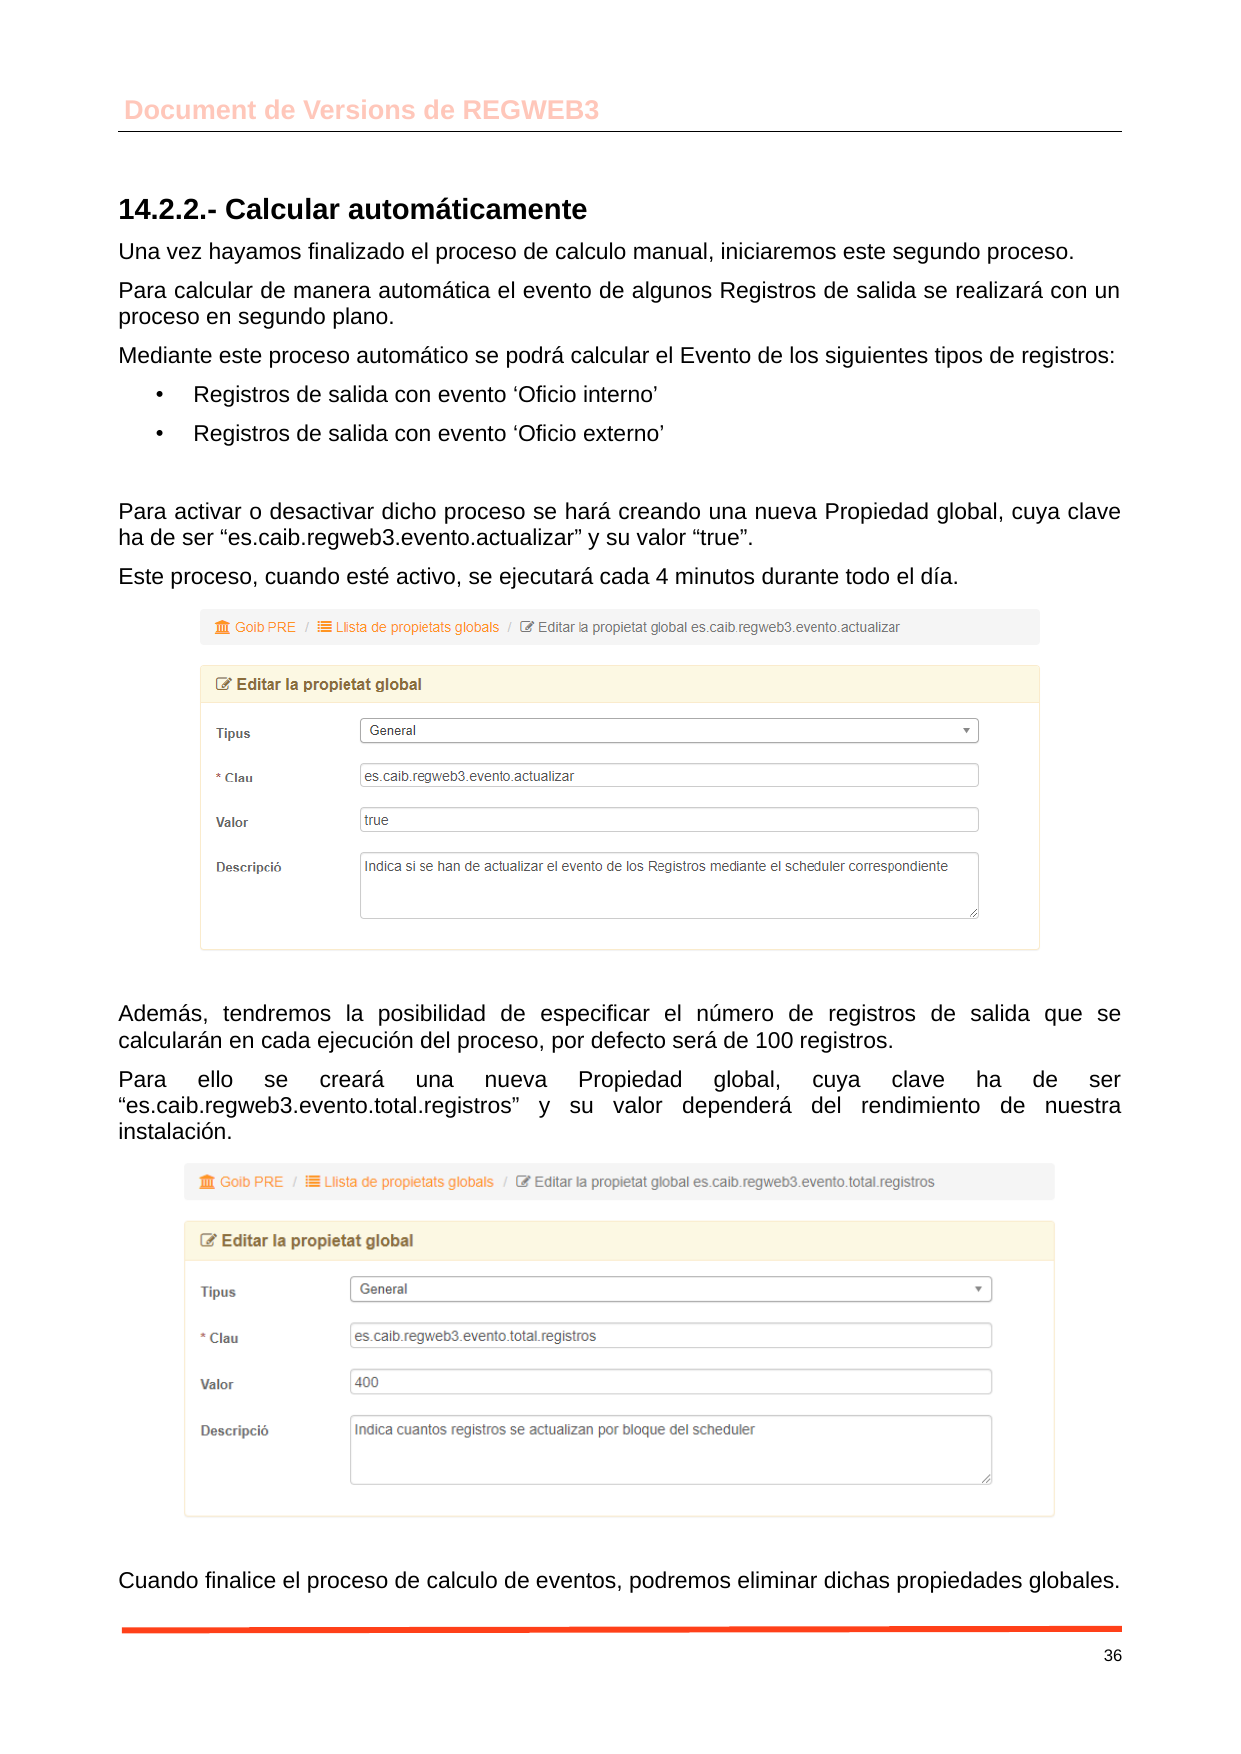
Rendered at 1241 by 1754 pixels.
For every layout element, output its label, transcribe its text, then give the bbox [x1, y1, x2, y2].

text Cuando finalice el proceso de calculo de eventos, podremos eliminar dichas propiedades globales. [118, 1567, 1122, 1593]
list Registros de salida con evento ‘Oficio interno’ [156, 381, 1122, 407]
list Registros de salida con evento ‘Oficio externo’ [156, 420, 1122, 446]
picture [176, 1157, 1064, 1529]
text Para ello se creará una nueva Propiedad global, cuya clave ha de ser “es.caib.regweb3.evento.total.registros” y su valor dependerá del rendimiento de nuestra instalación. [118, 1066, 1122, 1144]
text Mediante este proceso automático se podrá calcular el Evento de los siguientes tipos de registros: [118, 342, 1122, 368]
text Además, tendremos la posibilidad de especificar el número de registros de salida que se calcularán en cada ejecución del proceso, por defecto será de 100 registros. [118, 1000, 1122, 1053]
picture [191, 601, 1049, 962]
subtitle Calcular automáticamente [118, 192, 1122, 226]
text Para activar o desactivar dicho proceso se hará creando una nueva Propiedad global, cuya clave ha de ser “es.caib.regweb3.evento.actualizar” y su valor “true”. [118, 498, 1122, 550]
text Una vez hayamos finalizado el proceso de calculo manual, iniciaremos este segundo proceso. [118, 238, 1122, 264]
text Para calcular de manera automática el evento de algunos Registros de salida se realizará con un proceso en segundo plano. [118, 277, 1122, 330]
text Este proceso, cuando esté activo, se ejecutará cada 4 minutos durante todo el día. [118, 563, 1122, 589]
